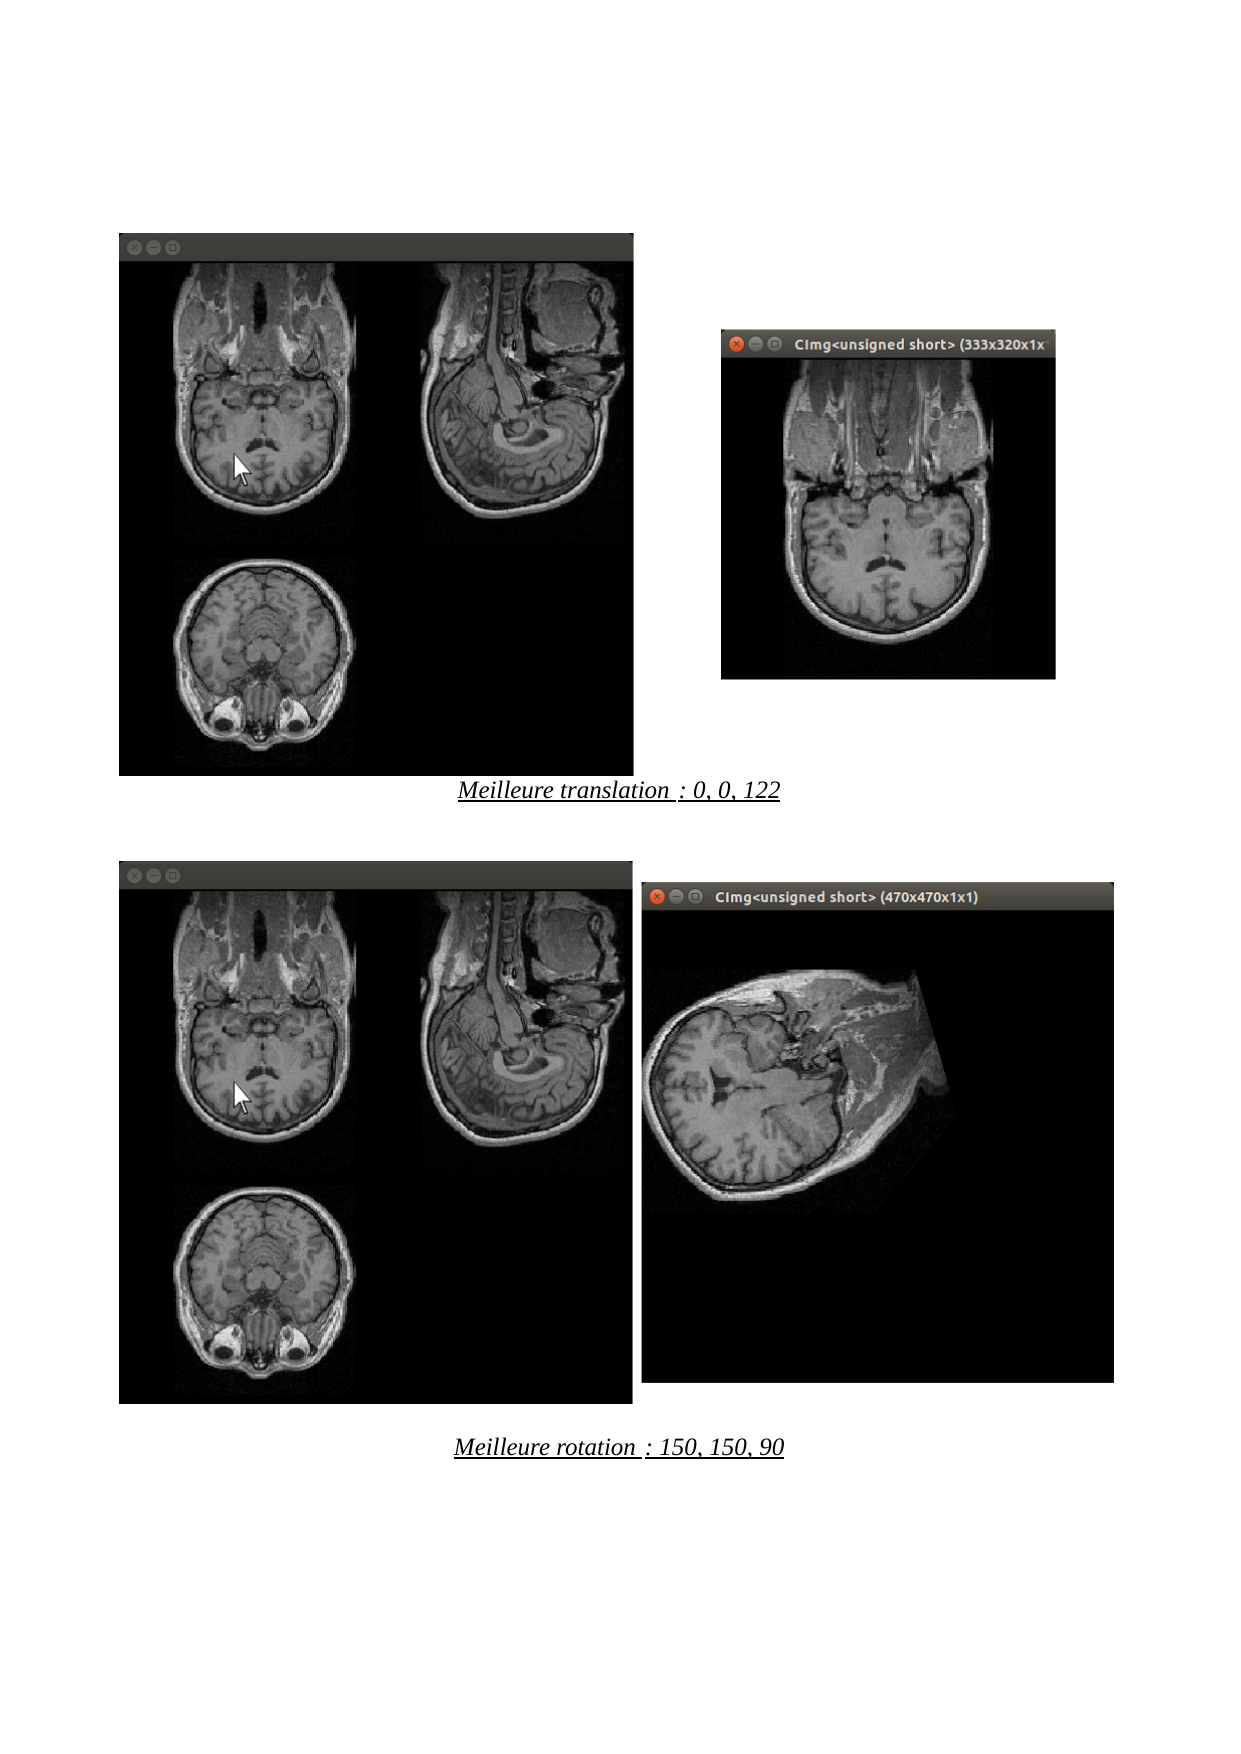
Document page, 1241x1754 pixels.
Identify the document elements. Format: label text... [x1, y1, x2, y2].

picture [118, 233, 1123, 776]
picture [118, 861, 1123, 1404]
text Meilleure translation : 0, 0, 122 [118, 776, 1122, 804]
text Meilleure rotation : 150, 150, 90 [118, 1432, 1122, 1461]
